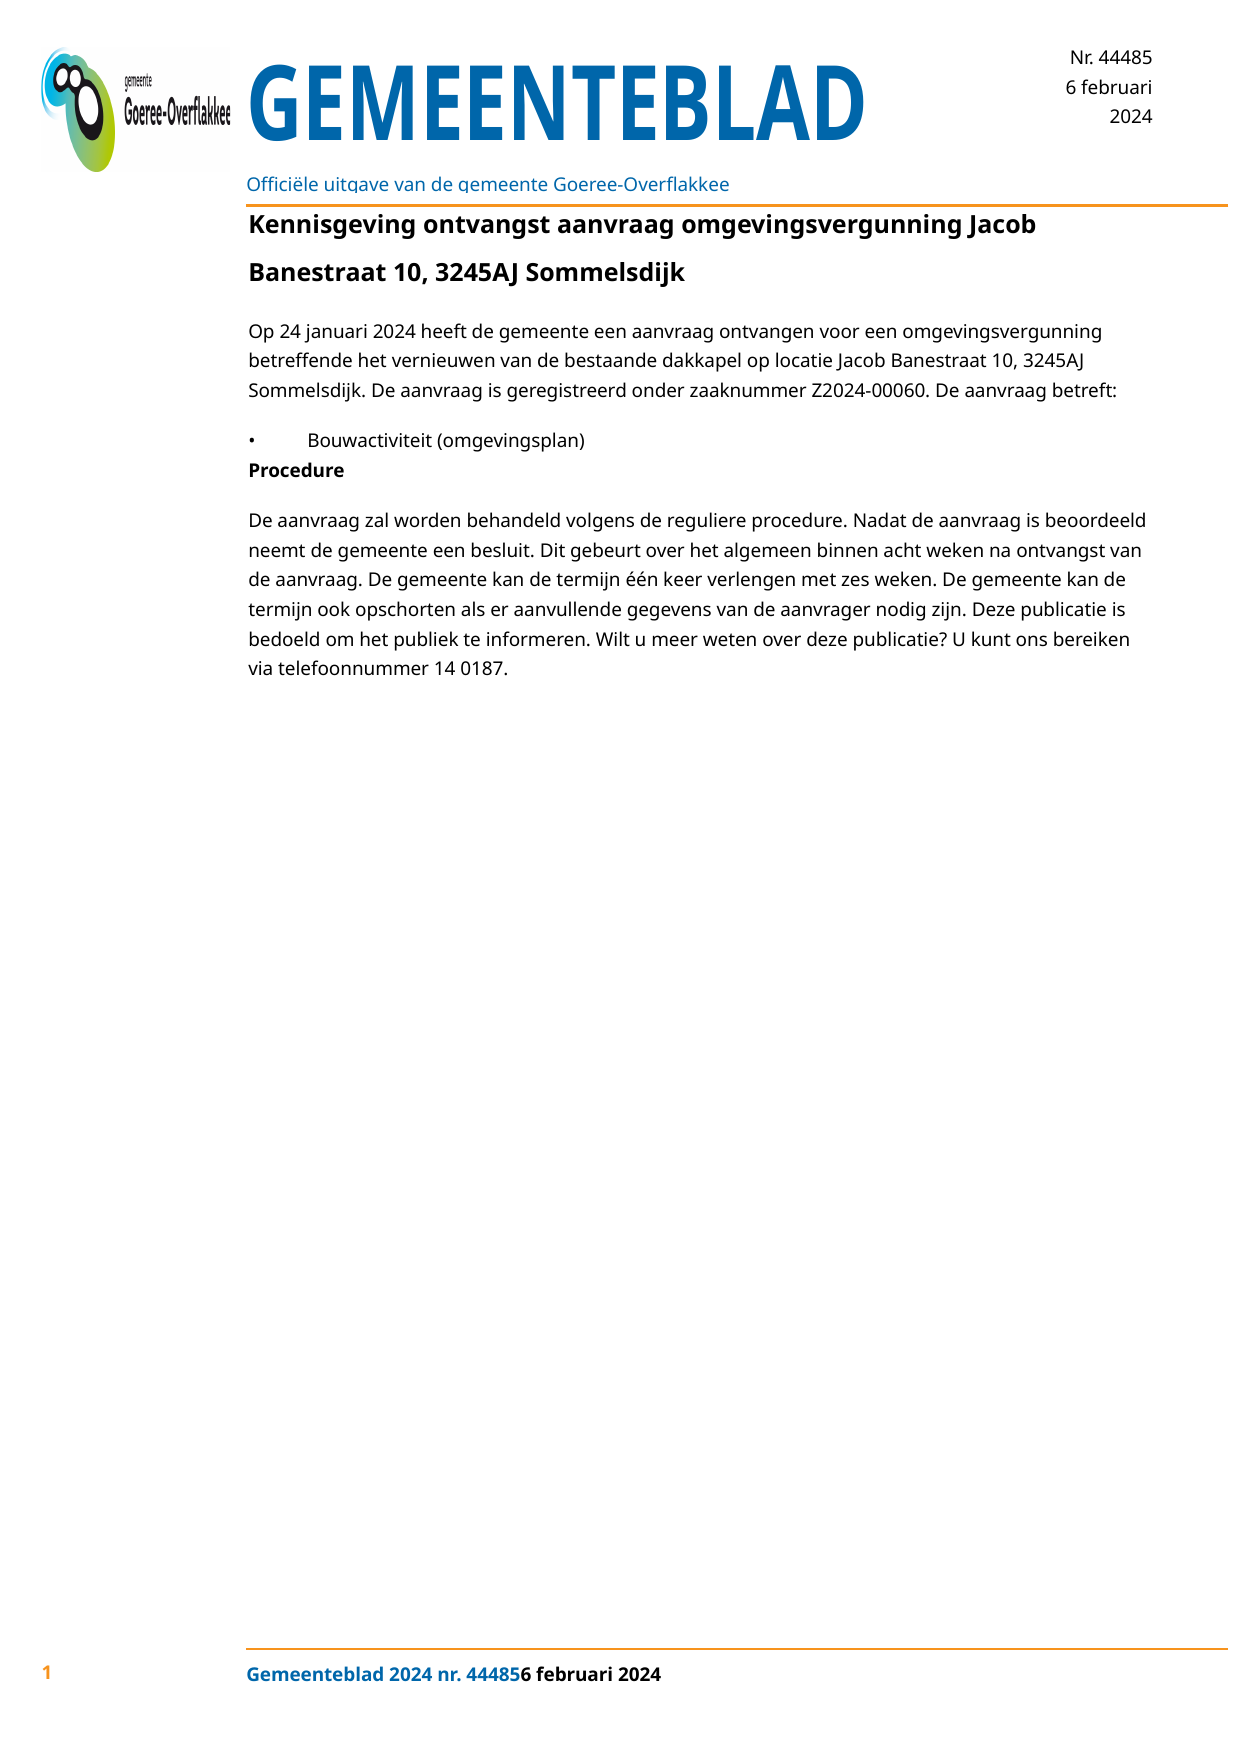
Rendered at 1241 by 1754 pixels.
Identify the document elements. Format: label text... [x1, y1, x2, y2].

picture [41, 47, 231, 172]
text Op 24 januari 2024 heeft de gemeente een aanvraag ontvangen voor een omgevingsvergunning betreffende het vernieuwen van de bestaande dakkapel op locatie Jacob Banestraat 10, 3245AJ Sommelsdijk. De aanvraag is geregistreerd onder zaaknummer Z2024-00060. De aanvraag betreft: [248, 318, 1152, 403]
text De aanvraag zal worden behandeld volgens de reguliere procedure. Nadat de aanvraag is beoordeeld neemt de gemeente een besluit. Dit gebeurt over het algemeen binnen acht weken na ontvangst van de aanvraag. De gemeente kan de termijn één keer verlengen met zes weken. De gemeente kan de termijn ook opschorten als er aanvullende gegevens van de aanvrager nodig zijn. Deze publicatie is bedoeld om het publiek te informeren. Wilt u meer weten over deze publicatie? U kunt ons bereiken via telefoonnummer 14 0187. [248, 507, 1152, 681]
text Procedure [248, 457, 1152, 483]
text Kennisgeving ontvangst aanvraag omgevingsvergunning Jacob Banestraat 10, 3245AJ Sommelsdijk [248, 207, 1152, 288]
list Bouwactiviteit (omgevingsplan) [248, 427, 1152, 453]
